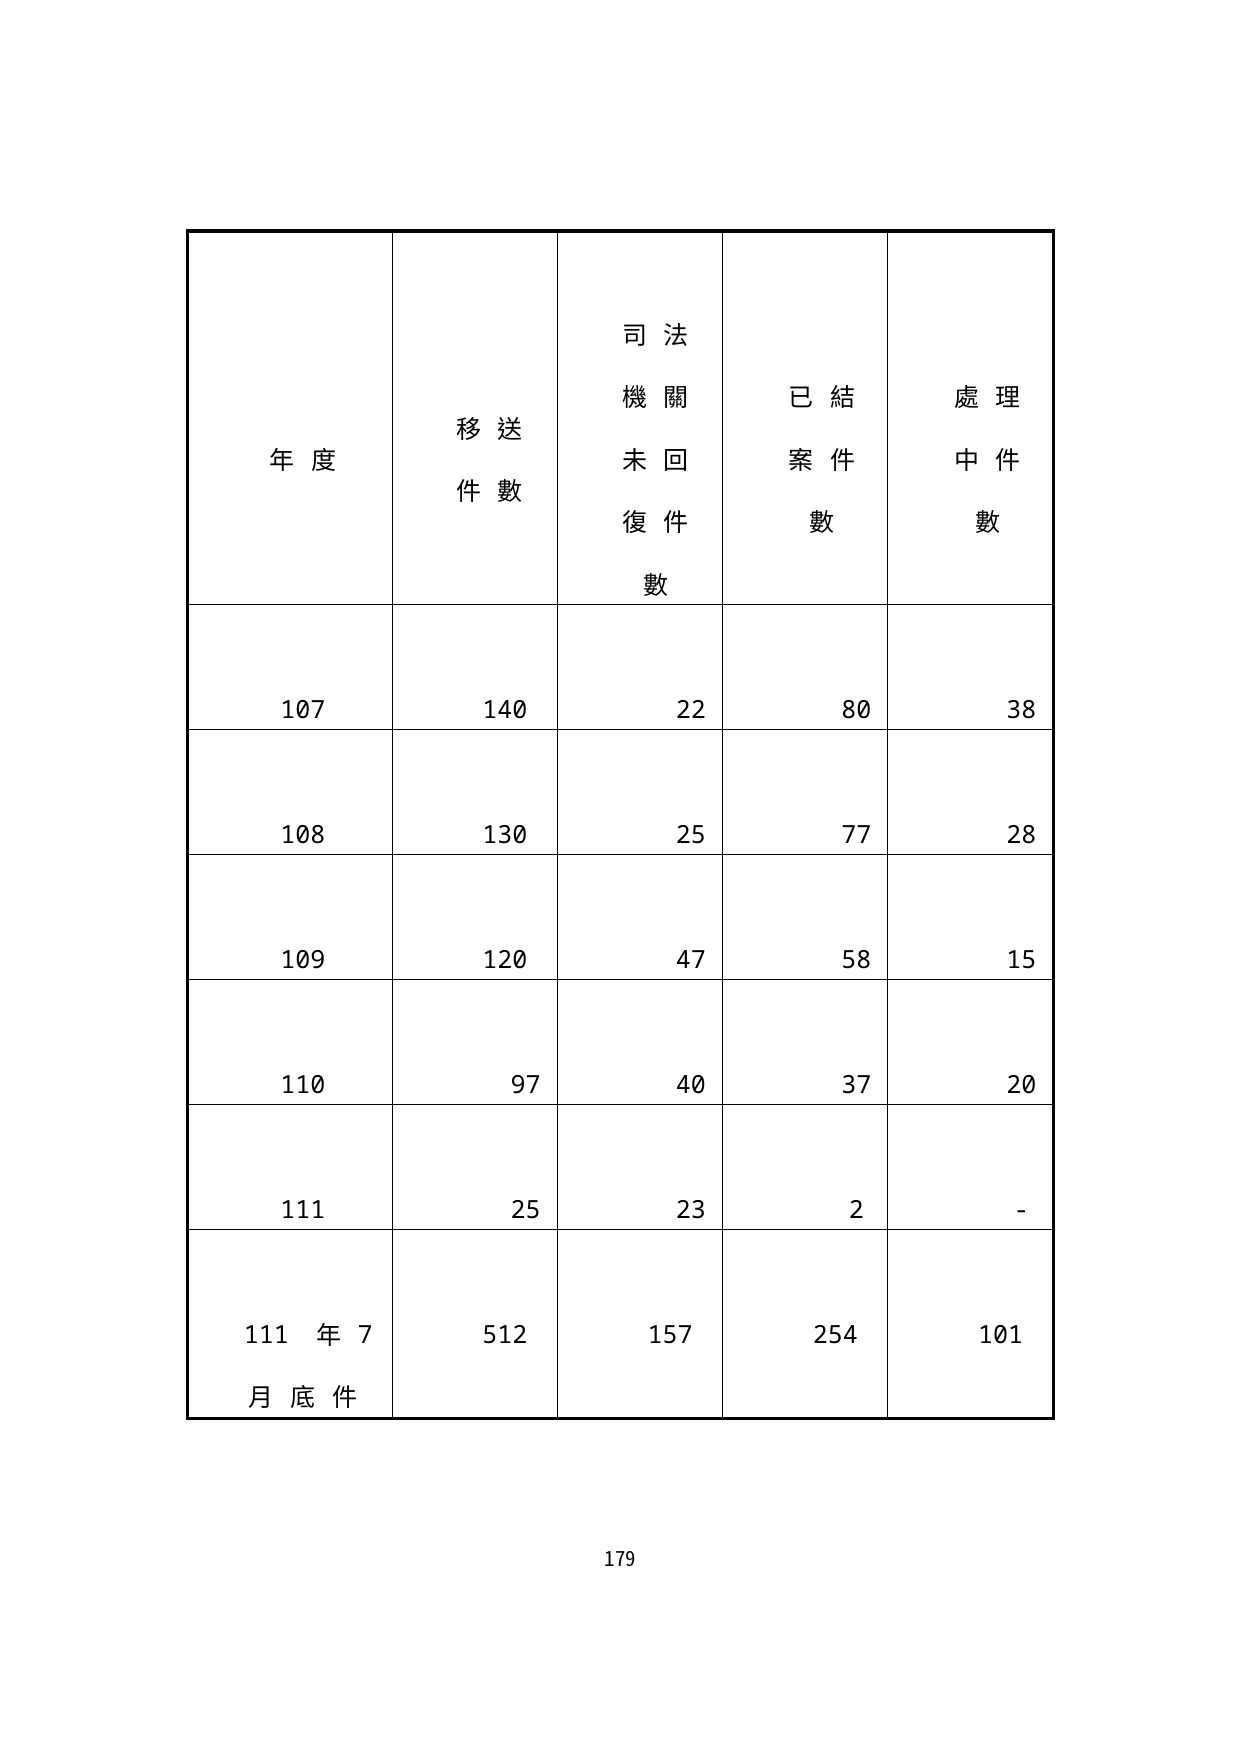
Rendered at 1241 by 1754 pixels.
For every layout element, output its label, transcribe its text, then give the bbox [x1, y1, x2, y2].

table_cell 110 [189, 980, 392, 1104]
table_cell 109 [189, 855, 392, 979]
table_cell 254 [723, 1230, 887, 1417]
table_cell 101 [888, 1230, 1052, 1417]
table_cell 25 [558, 730, 722, 854]
table_cell 512 [393, 1230, 557, 1417]
table_cell 37 [723, 980, 887, 1104]
table_cell 108 [189, 730, 392, 854]
table_cell 28 [888, 730, 1052, 854]
table_cell 157 [558, 1230, 722, 1417]
table_cell 23 [558, 1105, 722, 1229]
table_cell 25 [393, 1105, 557, 1229]
table_cell - [888, 1105, 1052, 1229]
table_cell 20 [888, 980, 1052, 1104]
table_header 移送件數 [393, 233, 557, 604]
table_header 年度 [189, 233, 392, 604]
table_cell 58 [723, 855, 887, 979]
table_cell 97 [393, 980, 557, 1104]
table_cell 130 [393, 730, 557, 854]
table_cell 40 [558, 980, 722, 1104]
table_cell 22 [558, 605, 722, 729]
table_header 司法機關未回復件數 [558, 233, 722, 604]
table_cell 77 [723, 730, 887, 854]
table_cell 2 [723, 1105, 887, 1229]
table_header 處理中件數 [888, 233, 1052, 604]
table_cell 111年7月底件 [189, 1230, 392, 1417]
table_cell 15 [888, 855, 1052, 979]
table_cell 111 [189, 1105, 392, 1229]
table_cell 120 [393, 855, 557, 979]
table_cell 80 [723, 605, 887, 729]
table_header 已結案件數 [723, 233, 887, 604]
table_cell 47 [558, 855, 722, 979]
table_cell 107 [189, 605, 392, 729]
table_cell 140 [393, 605, 557, 729]
table_cell 38 [888, 605, 1052, 729]
